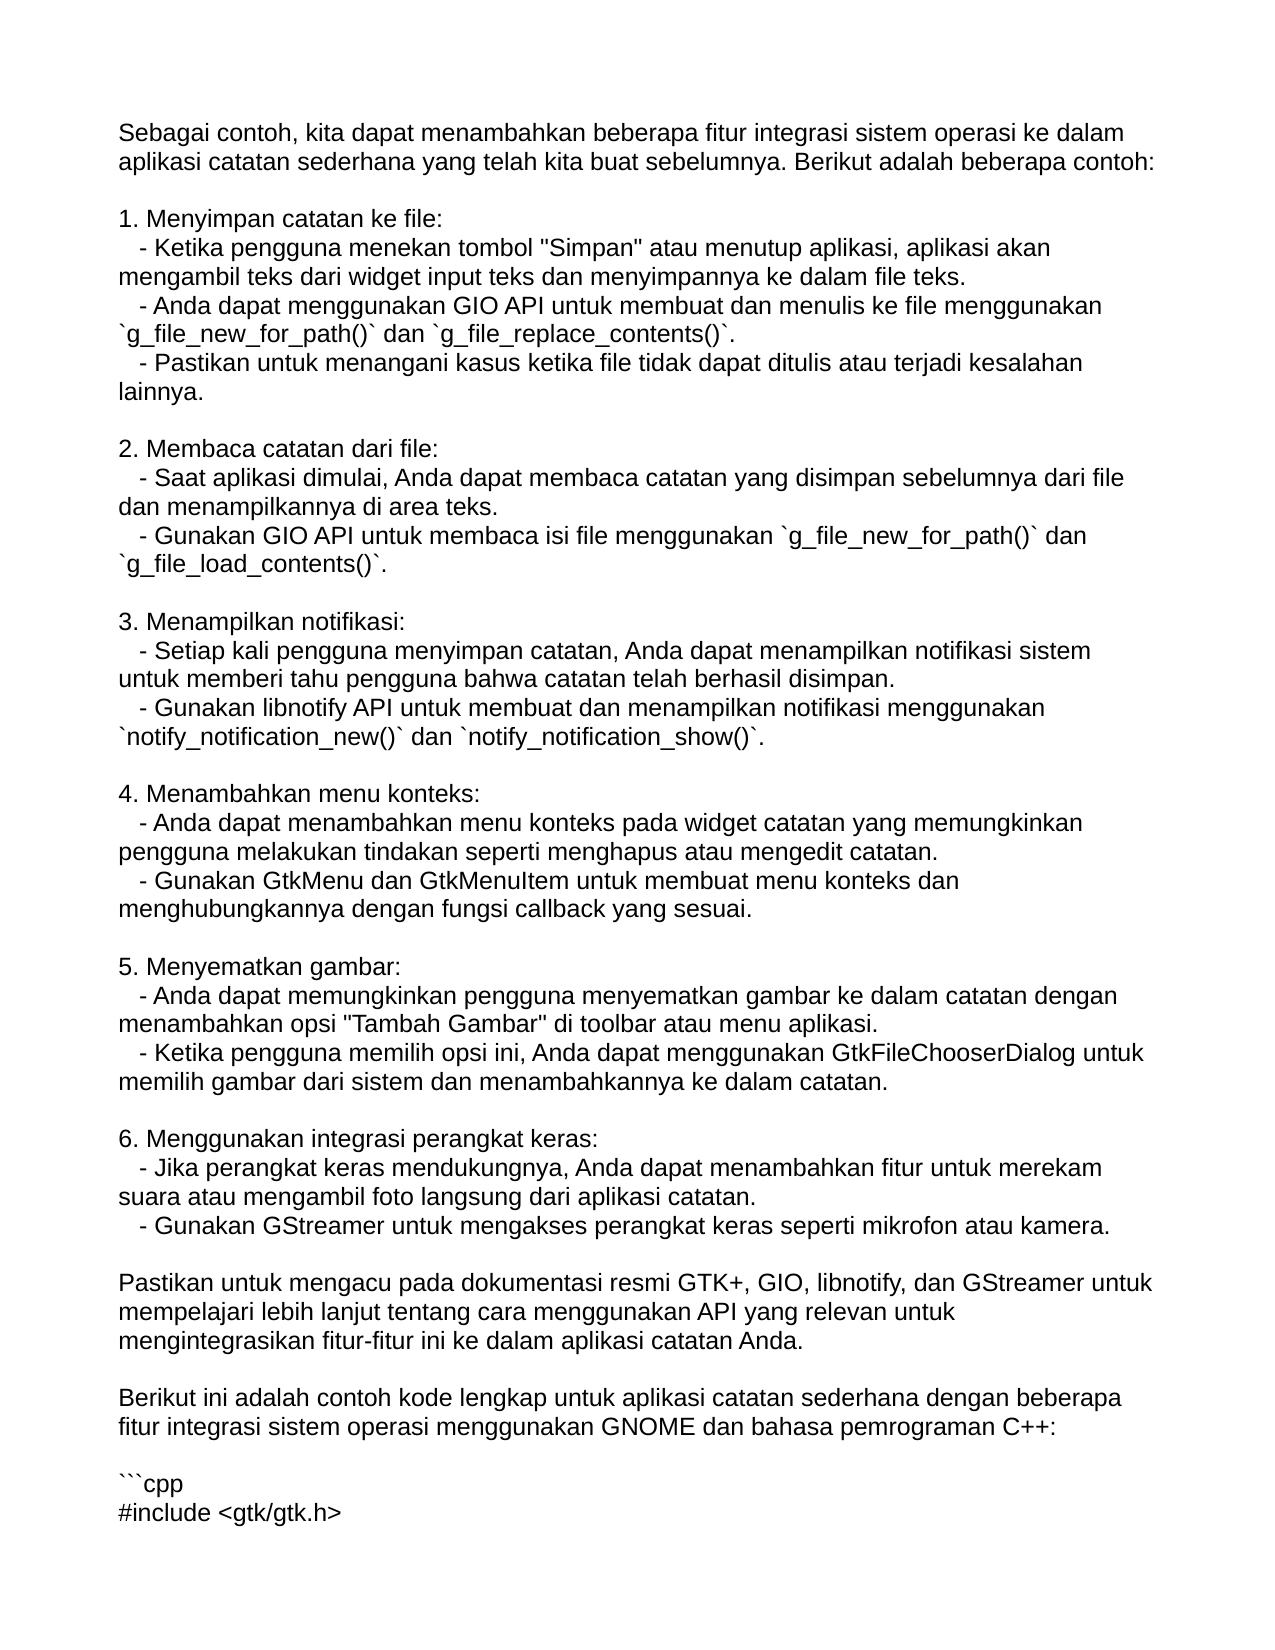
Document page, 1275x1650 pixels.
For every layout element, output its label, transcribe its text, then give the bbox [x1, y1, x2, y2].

text - Anda dapat menambahkan menu konteks pada widget catatan yang memungkinkan pengguna melakukan tindakan seperti menghapus atau mengedit catatan. [118, 808, 1157, 866]
text - Anda dapat menggunakan GIO API untuk membuat dan menulis ke file menggunakan `g_file_new_for_path()` dan `g_file_replace_contents()`. [118, 291, 1157, 348]
text Pastikan untuk mengacu pada dokumentasi resmi GTK+, GIO, libnotify, dan GStreamer untuk mempelajari lebih lanjut tentang cara menggunakan API yang relevan untuk mengintegrasikan fitur-fitur ini ke dalam aplikasi catatan Anda. [118, 1268, 1157, 1354]
text #include <gtk/gtk.h> [118, 1498, 1157, 1527]
text 6. Menggunakan integrasi perangkat keras: [118, 1124, 1157, 1153]
text 1. Menyimpan catatan ke file: [118, 204, 1157, 233]
text - Gunakan GIO API untuk membaca isi file menggunakan `g_file_new_for_path()` dan `g_file_load_contents()`. [118, 521, 1157, 578]
text - Ketika pengguna memilih opsi ini, Anda dapat menggunakan GtkFileChooserDialog untuk memilih gambar dari sistem dan menambahkannya ke dalam catatan. [118, 1038, 1157, 1096]
text 4. Menambahkan menu konteks: [118, 779, 1157, 808]
text - Gunakan libnotify API untuk membuat dan menampilkan notifikasi menggunakan `notify_notification_new()` dan `notify_notification_show()`. [118, 693, 1157, 751]
text - Gunakan GStreamer untuk mengakses perangkat keras seperti mikrofon atau kamera. [118, 1211, 1157, 1239]
text 3. Menampilkan notifikasi: [118, 607, 1157, 636]
text ```cpp [118, 1469, 1157, 1498]
text Berikut ini adalah contoh kode lengkap untuk aplikasi catatan sederhana dengan beberapa fitur integrasi sistem operasi menggunakan GNOME dan bahasa pemrograman C++: [118, 1383, 1157, 1441]
text Sebagai contoh, kita dapat menambahkan beberapa fitur integrasi sistem operasi ke dalam aplikasi catatan sederhana yang telah kita buat sebelumnya. Berikut adalah beberapa contoh: [118, 118, 1157, 176]
text - Pastikan untuk menangani kasus ketika file tidak dapat ditulis atau terjadi kesalahan lainnya. [118, 348, 1157, 406]
text - Setiap kali pengguna menyimpan catatan, Anda dapat menampilkan notifikasi sistem untuk memberi tahu pengguna bahwa catatan telah berhasil disimpan. [118, 636, 1157, 693]
text - Jika perangkat keras mendukungnya, Anda dapat menambahkan fitur untuk merekam suara atau mengambil foto langsung dari aplikasi catatan. [118, 1153, 1157, 1211]
text 5. Menyematkan gambar: [118, 952, 1157, 981]
text - Ketika pengguna menekan tombol "Simpan" atau menutup aplikasi, aplikasi akan mengambil teks dari widget input teks dan menyimpannya ke dalam file teks. [118, 233, 1157, 291]
text - Gunakan GtkMenu dan GtkMenuItem untuk membuat menu konteks dan menghubungkannya dengan fungsi callback yang sesuai. [118, 866, 1157, 923]
text - Anda dapat memungkinkan pengguna menyematkan gambar ke dalam catatan dengan menambahkan opsi "Tambah Gambar" di toolbar atau menu aplikasi. [118, 981, 1157, 1038]
text - Saat aplikasi dimulai, Anda dapat membaca catatan yang disimpan sebelumnya dari file dan menampilkannya di area teks. [118, 463, 1157, 521]
text 2. Membaca catatan dari file: [118, 434, 1157, 463]
